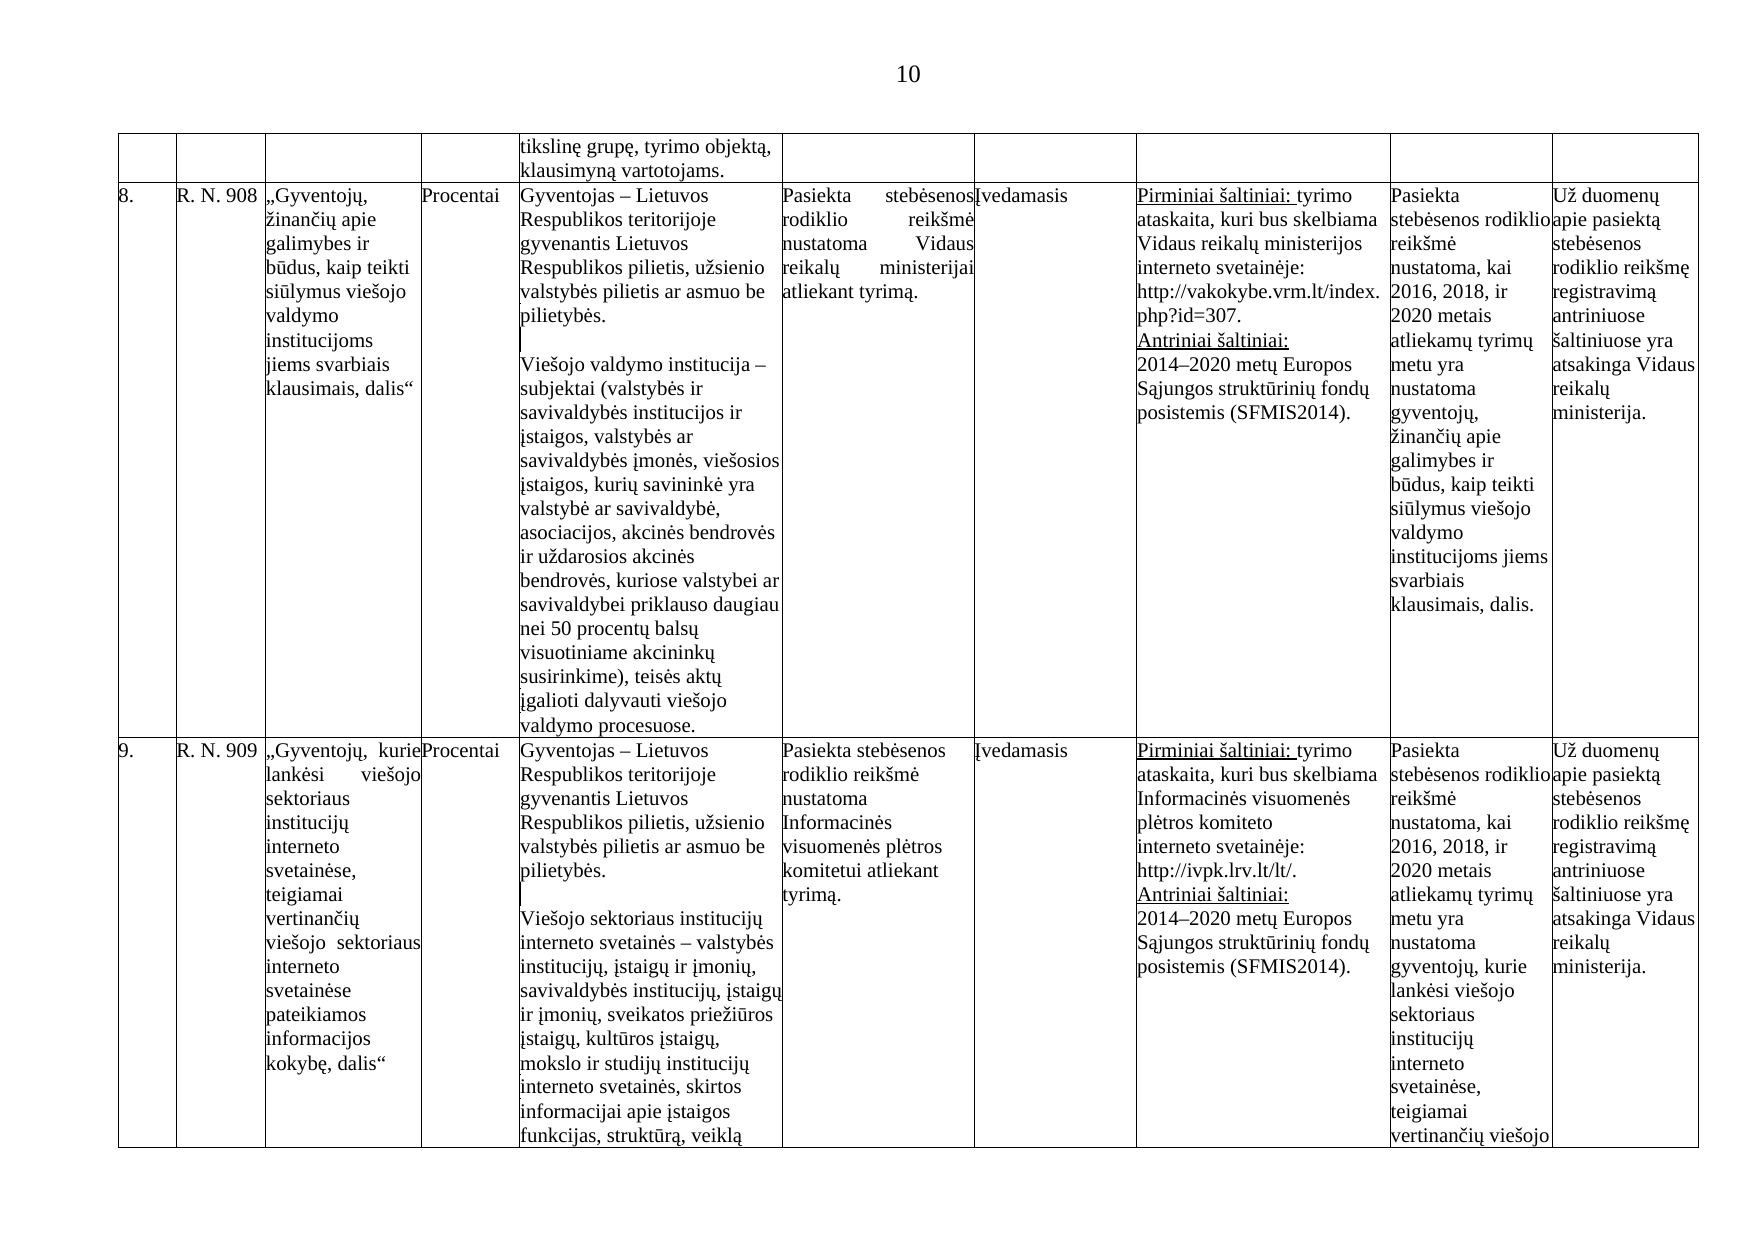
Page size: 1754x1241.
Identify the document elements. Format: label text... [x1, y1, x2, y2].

table_cell Pasiekta stebėsenos rodiklio reikšmė nustatoma, kai 2016, 2018, ir 2020 metais atliekamų tyrimų metu yra nustatoma gyventojų, kurie lankėsi viešojo sektoriaus institucijų interneto svetainėse, teigiamai vertinančių viešojo [1391, 738, 1552, 1147]
table_cell Įvedamasis [975, 738, 1136, 1147]
table_cell [1553, 134, 1698, 182]
table_cell 8. [119, 183, 176, 737]
table_cell Pirminiai šaltiniai: tyrimo ataskaita, kuri bus skelbiama Informacinės visuomenės plėtros komiteto interneto svetainėje: http://ivpk.lrv.lt/lt/. Antriniai šaltiniai: 2014–2020 metų Europos Sąjungos struktūrinių fondų posistemis (SFMIS2014). [1137, 738, 1390, 1147]
table_cell [1137, 134, 1390, 182]
table_cell 9. [119, 738, 176, 1147]
table_cell Įvedamasis [975, 183, 1136, 737]
table_cell „Gyventojų, kurie lankėsi viešojo sektoriaus institucijų interneto svetainėse, teigiamai vertinančių viešojo sektoriaus interneto svetainėse pateikiamos informacijos kokybę, dalis“ [266, 738, 421, 1147]
table_cell [177, 134, 265, 182]
table_cell [422, 134, 519, 182]
table_cell Procentai [422, 738, 519, 1147]
table_cell Gyventojas – Lietuvos Respublikos teritorijoje gyvenantis Lietuvos Respublikos pilietis, užsienio valstybės pilietis ar asmuo be pilietybės. Viešojo sektoriaus institucijų interneto svetainės – valstybės institucijų, įstaigų ir įmonių, savivaldybės institucijų, įstaigų ir įmonių, sveikatos priežiūros įstaigų, kultūros įstaigų, mokslo ir studijų institucijų interneto svetainės, skirtos informacijai apie įstaigos funkcijas, struktūrą, veiklą [521, 738, 782, 1147]
table_cell tikslinę grupę, tyrimo objektą, klausimyną vartotojams. [521, 134, 782, 182]
table_cell Už duomenų apie pasiektą stebėsenos rodiklio reikšmę registravimą antriniuose šaltiniuose yra atsakinga Vidaus reikalų ministerija. [1553, 738, 1698, 1147]
table_cell Gyventojas – Lietuvos Respublikos teritorijoje gyvenantis Lietuvos Respublikos pilietis, užsienio valstybės pilietis ar asmuo be pilietybės. Viešojo valdymo institucija – subjektai (valstybės ir savivaldybės institucijos ir įstaigos, valstybės ar savivaldybės įmonės, viešosios įstaigos, kurių savininkė yra valstybė ar savivaldybė, asociacijos, akcinės bendrovės ir uždarosios akcinės bendrovės, kuriose valstybei ar savivaldybei priklauso daugiau nei 50 procentų balsų visuotiniame akcininkų susirinkime), teisės aktų įgalioti dalyvauti viešojo valdymo procesuose. [521, 183, 782, 737]
table_cell [975, 134, 1136, 182]
table_cell Pasiekta stebėsenos rodiklio reikšmė nustatoma, kai 2016, 2018, ir 2020 metais atliekamų tyrimų metu yra nustatoma gyventojų, žinančių apie galimybes ir būdus, kaip teikti siūlymus viešojo valdymo institucijoms jiems svarbiais klausimais, dalis. [1391, 183, 1552, 737]
table_cell [266, 134, 421, 182]
table_cell Procentai [422, 183, 519, 737]
table_cell [119, 134, 176, 182]
table_cell Pirminiai šaltiniai: tyrimo ataskaita, kuri bus skelbiama Vidaus reikalų ministerijos interneto svetainėje: http://vakokybe.vrm.lt/index.php?id=307. Antriniai šaltiniai: 2014–2020 metų Europos Sąjungos struktūrinių fondų posistemis (SFMIS2014). [1137, 183, 1390, 737]
table_cell R. N. 908 [177, 183, 265, 737]
table_cell R. N. 909 [177, 738, 265, 1147]
table_cell Pasiekta stebėsenos rodiklio reikšmė nustatoma Informacinės visuomenės plėtros komitetui atliekant tyrimą. [783, 738, 974, 1147]
table_cell [783, 134, 974, 182]
table_cell Už duomenų apie pasiektą stebėsenos rodiklio reikšmę registravimą antriniuose šaltiniuose yra atsakinga Vidaus reikalų ministerija. [1553, 183, 1698, 737]
table_cell Pasiekta stebėsenos rodiklio reikšmė nustatoma Vidaus reikalų ministerijai atliekant tyrimą. [783, 183, 974, 737]
table_cell „Gyventojų, žinančių apie galimybes ir būdus, kaip teikti siūlymus viešojo valdymo institucijoms jiems svarbiais klausimais, dalis“ [266, 183, 421, 737]
